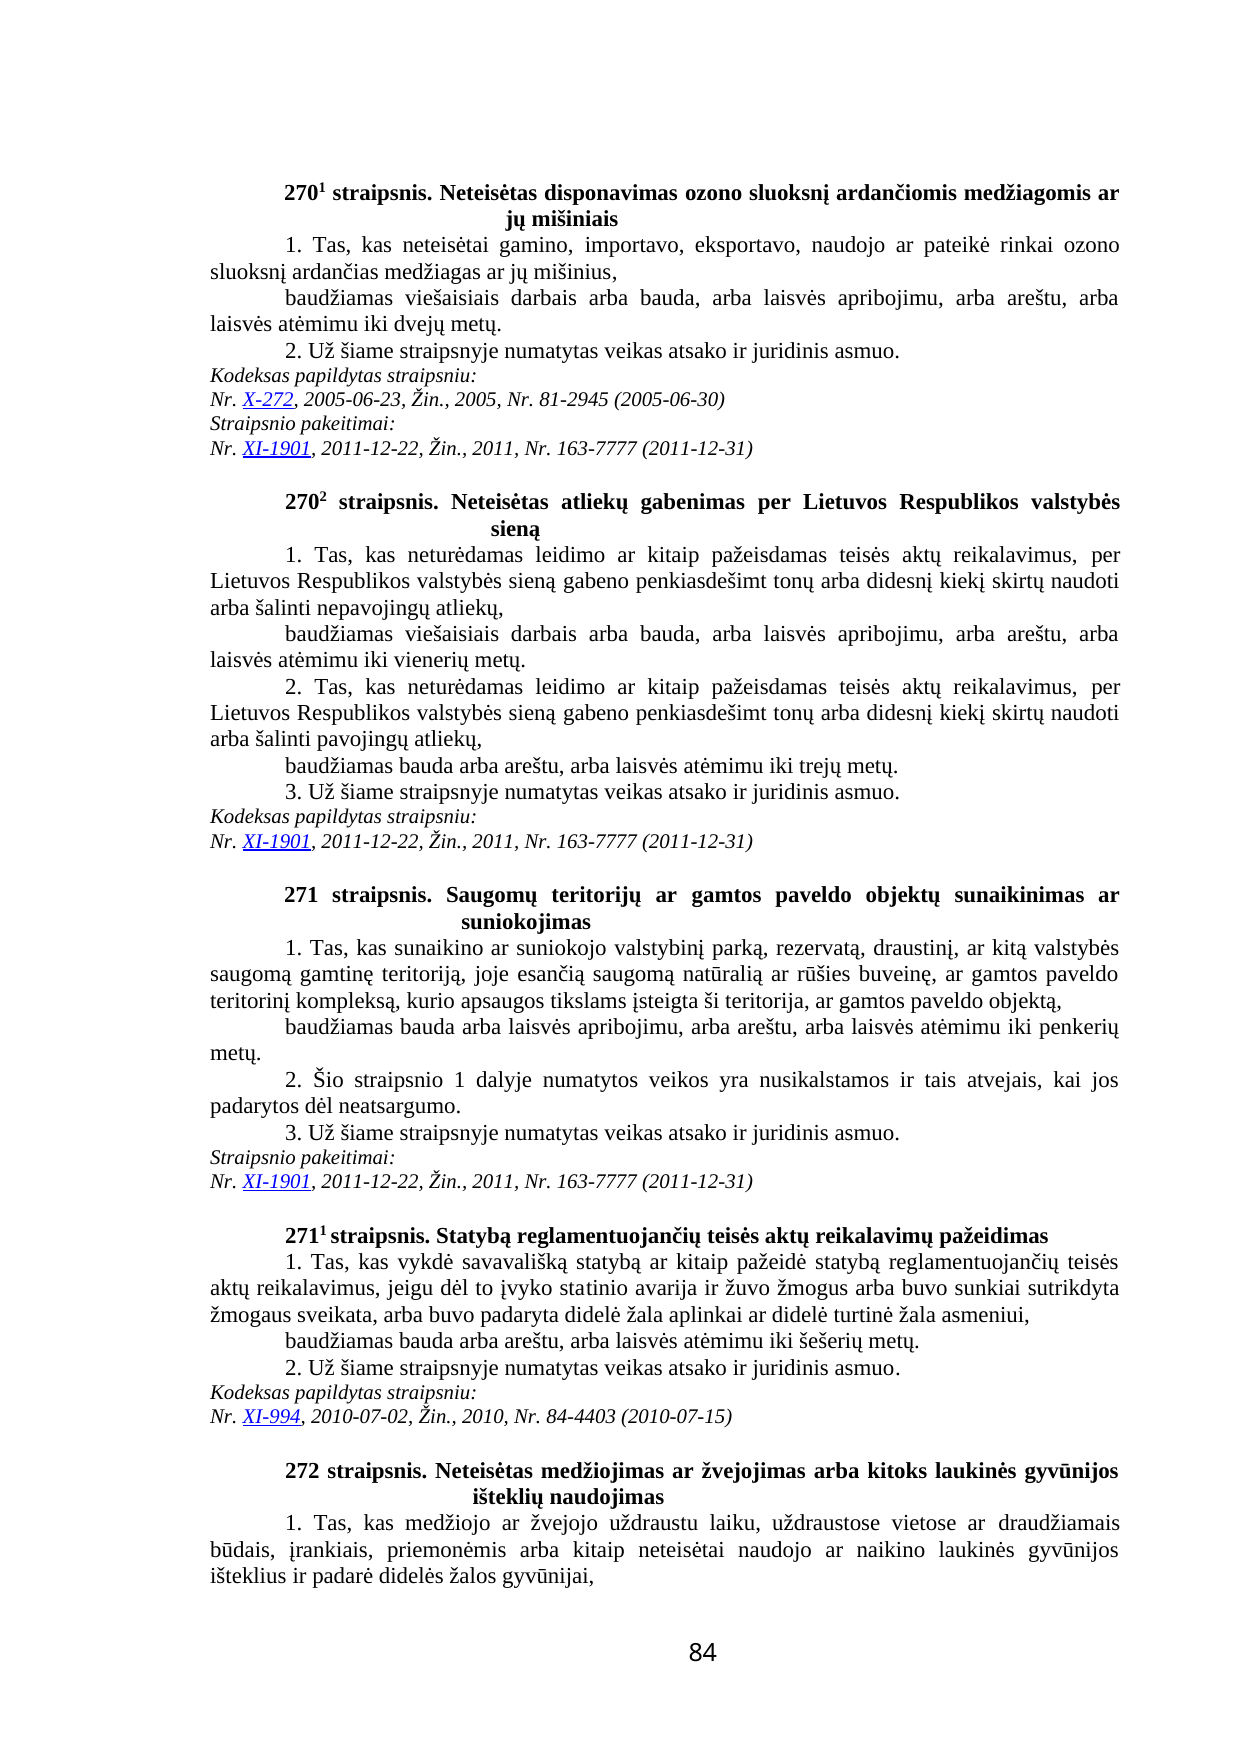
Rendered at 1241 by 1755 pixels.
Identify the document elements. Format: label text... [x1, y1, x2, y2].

text 3. Už šiame straipsnyje numatytas veikas atsako ir juridinis asmuo. [210, 778, 1120, 804]
text 271 straipsnis. Saugomų teritorijų ar gamtos paveldo objektų sunaikinimas ar suniokojimas [284, 881, 1120, 934]
text Nr. XI-1901, 2011-12-22, Žin., 2011, Nr. 163-7777 (2011-12-31) [210, 1169, 1120, 1193]
text 2711 straipsnis. Statybą reglamentuojančių teisės aktų reikalavimų pažeidimas [285, 1222, 1120, 1248]
text 1. Tas, kas neturėdamas leidimo ar kitaip pažeisdamas teisės aktų reikalavimus, per Lietuvos Respublikos valstybės sieną gabeno penkiasdešimt tonų arba didesnį kiekį skirtų naudoti arba šalinti nepavojingų atliekų, [210, 541, 1120, 620]
text Straipsnio pakeitimai: [210, 1145, 1120, 1169]
text 1. Tas, kas neteisėtai gamino, importavo, eksportavo, naudojo ar pateikė rinkai ozono sluoksnį ardančias medžiagas ar jų mišinius, [210, 231, 1120, 284]
text Straipsnio pakeitimai: [210, 411, 1120, 435]
text Nr. XI-1901, 2011-12-22, Žin., 2011, Nr. 163-7777 (2011-12-31) [210, 828, 1120, 853]
text baudžiamas bauda arba areštu, arba laisvės atėmimu iki šešerių metų. [210, 1327, 1120, 1353]
text 2. Tas, kas neturėdamas leidimo ar kitaip pažeisdamas teisės aktų reikalavimus, per Lietuvos Respublikos valstybės sieną gabeno penkiasdešimt tonų arba didesnį kiekį skirtų naudoti arba šalinti pavojingų atliekų, [210, 673, 1120, 752]
text Nr. XI-1901, 2011-12-22, Žin., 2011, Nr. 163-7777 (2011-12-31) [210, 435, 1120, 459]
text Kodeksas papildytas straipsniu: [210, 1380, 1120, 1404]
text 2. Už šiame straipsnyje numatytas veikas atsako ir juridinis asmuo. [210, 1353, 1120, 1380]
text Nr. X-272, 2005-06-23, Žin., 2005, Nr. 81-2945 (2005-06-30) [210, 387, 1120, 411]
text baudžiamas bauda arba laisvės apribojimu, arba areštu, arba laisvės atėmimu iki penkerių metų. [210, 1013, 1120, 1066]
text 2. Šio straipsnio 1 dalyje numatytos veikos yra nusikalstamos ir tais atvejais, kai jos padarytos dėl neatsargumo. [210, 1066, 1120, 1118]
text 1. Tas, kas medžiojo ar žvejojo uždraustu laiku, uždraustose vietose ar draudžiamais būdais, įrankiais, priemonėmis arba kitaip neteisėtai naudojo ar naikino laukinės gyvūnijos išteklius ir padarė didelės žalos gyvūnijai, [210, 1509, 1120, 1588]
text baudžiamas viešaisiais darbais arba bauda, arba laisvės apribojimu, arba areštu, arba laisvės atėmimu iki dvejų metų. [210, 284, 1120, 337]
text 2702 straipsnis. Neteisėtas atliekų gabenimas per Lietuvos Respublikos valstybės sieną [285, 488, 1120, 541]
text 2. Už šiame straipsnyje numatytas veikas atsako ir juridinis asmuo. [210, 337, 1120, 363]
text 2701 straipsnis. Neteisėtas disponavimas ozono sluoksnį ardančiomis medžiagomis ar jų mišiniais [284, 179, 1120, 231]
text 1. Tas, kas sunaikino ar suniokojo valstybinį parką, rezervatą, draustinį, ar kitą valstybės saugomą gamtinę teritoriją, joje esančią saugomą natūralią ar rūšies buveinę, ar gamtos paveldo teritorinį kompleksą, kurio apsaugos tikslams įsteigta ši teritorija, ar gamtos paveldo objektą, [210, 934, 1120, 1013]
text baudžiamas bauda arba areštu, arba laisvės atėmimu iki trejų metų. [210, 752, 1120, 778]
text Kodeksas papildytas straipsniu: [210, 804, 1120, 828]
text baudžiamas viešaisiais darbais arba bauda, arba laisvės apribojimu, arba areštu, arba laisvės atėmimu iki vienerių metų. [210, 620, 1120, 673]
text Nr. XI-994, 2010-07-02, Žin., 2010, Nr. 84-4403 (2010-07-15) [210, 1404, 1120, 1428]
text 1. Tas, kas vykdė savavališką statybą ar kitaip pažeidė statybą reglamentuojančių teisės aktų reikalavimus, jeigu dėl to įvyko statinio avarija ir žuvo žmogus arba buvo sunkiai sutrikdyta žmogaus sveikata, arba buvo padaryta didelė žala aplinkai ar didelė turtinė žala asmeniui, [210, 1248, 1120, 1327]
text 3. Už šiame straipsnyje numatytas veikas atsako ir juridinis asmuo. [210, 1118, 1120, 1145]
text 272 straipsnis. Neteisėtas medžiojimas ar žvejojimas arba kitoks laukinės gyvūnijos išteklių naudojimas [285, 1457, 1120, 1509]
text Kodeksas papildytas straipsniu: [210, 363, 1120, 387]
